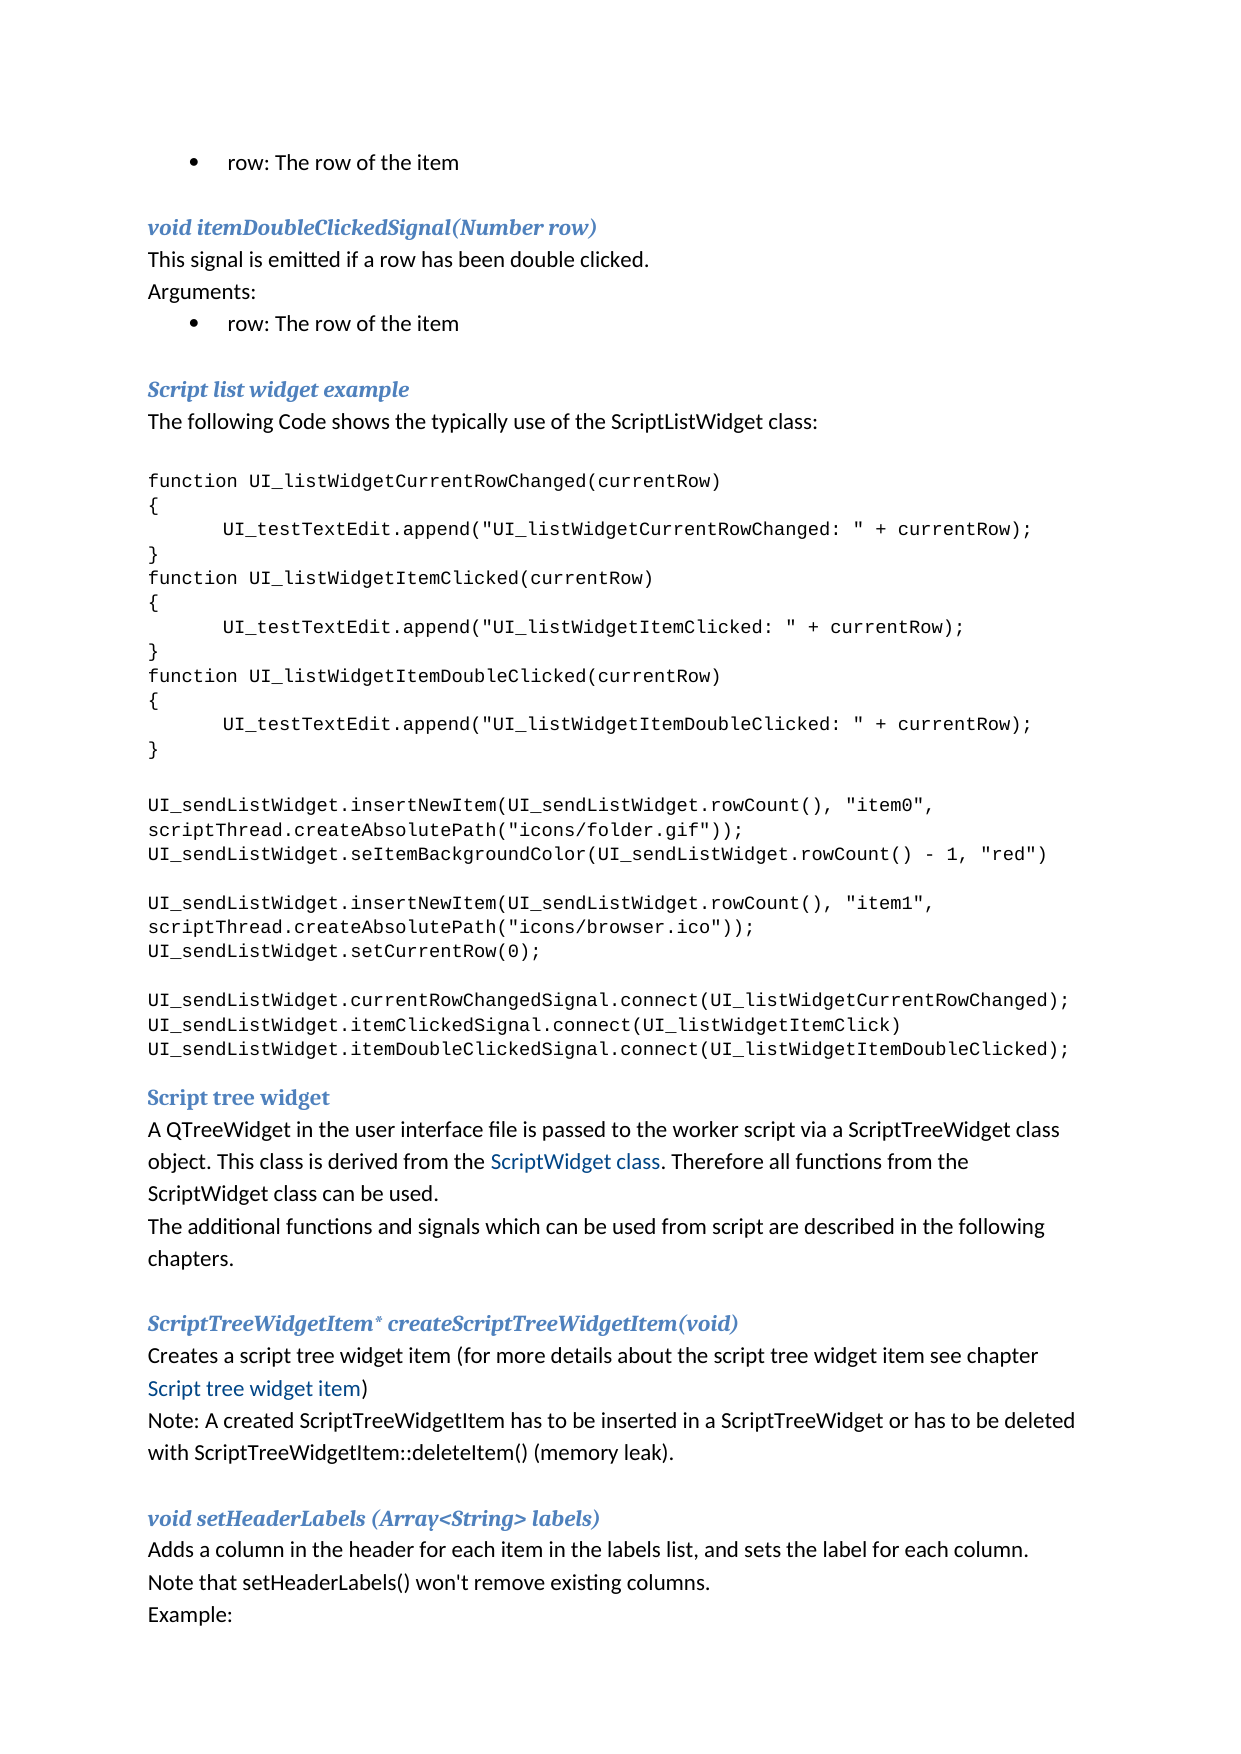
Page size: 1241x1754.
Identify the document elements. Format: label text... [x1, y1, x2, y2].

text function UI_listWidgetCurrentRowChanged(currentRow) [148, 471, 1093, 493]
text The additional functions and signals which can be used from script are described in the following chapters. [148, 1212, 1093, 1272]
text { [148, 691, 1093, 712]
text } [148, 544, 1093, 566]
subtitle Script tree widget [148, 1085, 1093, 1111]
subtitle void itemDoubleClickedSignal(Number row) [148, 215, 1093, 241]
text { [148, 496, 1093, 517]
text UI_sendListWidget.itemDoubleClickedSignal.connect(UI_listWidgetItemDoubleClicked); [148, 1040, 1093, 1061]
subtitle ScriptTreeWidgetItem* createScriptTreeWidgetItem(void) [148, 1311, 1093, 1338]
text Adds a column in the header for each item in the labels list, and sets the label for each column. [148, 1536, 1093, 1563]
list row: The row of the item [190, 148, 1093, 176]
subtitle void setHeaderLabels (Array<String> labels) [148, 1505, 1093, 1532]
text } [148, 739, 1093, 761]
text { [148, 593, 1093, 614]
text function UI_listWidgetItemClicked(currentRow) [148, 569, 1093, 590]
text Note: A created ScriptTreeWidgetItem has to be inserted in a ScriptTreeWidget or has to be deleted with ScriptTreeWidgetItem::deleteItem() (memory leak). [148, 1406, 1093, 1466]
text UI_testTextEdit.append("UI_listWidgetCurrentRowChanged: " + currentRow); [148, 520, 1093, 541]
text UI_testTextEdit.append("UI_listWidgetItemDoubleClicked: " + currentRow); [148, 715, 1093, 736]
text } [148, 642, 1093, 663]
text Example: [148, 1600, 1093, 1628]
text The following Code shows the typically use of the ScriptListWidget class: [148, 407, 1093, 435]
text Arguments: [148, 277, 1093, 305]
text UI_sendListWidget.insertNewItem(UI_sendListWidget.rowCount(), "item1", scriptThread.createAbsolutePath("icons/browser.ico")); [148, 893, 1093, 939]
text This signal is emitted if a row has been double clicked. [148, 245, 1093, 273]
text UI_testTextEdit.append("UI_listWidgetItemClicked: " + currentRow); [148, 618, 1093, 639]
subtitle Script list widget example [148, 377, 1093, 403]
text UI_sendListWidget.insertNewItem(UI_sendListWidget.rowCount(), "item0", scriptThread.createAbsolutePath("icons/folder.gif")); [148, 796, 1093, 842]
list row: The row of the item [190, 309, 1093, 337]
text A QTreeWidget in the user interface file is passed to the worker script via a ScriptTreeWidget class object. This class is derived from the ScriptWidget class. Therefore all functions from the ScriptWidget class can be used. [148, 1115, 1093, 1208]
text UI_sendListWidget.itemClickedSignal.connect(UI_listWidgetItemClick) [148, 1015, 1093, 1037]
text Creates a script tree widget item (for more details about the script tree widget item see chapter Script tree widget item) [148, 1341, 1093, 1402]
text UI_sendListWidget.seItemBackgroundColor(UI_sendListWidget.rowCount() - 1, "red") [148, 845, 1093, 866]
text UI_sendListWidget.setCurrentRow(0); [148, 942, 1093, 963]
text UI_sendListWidget.currentRowChangedSignal.connect(UI_listWidgetCurrentRowChanged); [148, 967, 1093, 1012]
text function UI_listWidgetItemDoubleClicked(currentRow) [148, 666, 1093, 688]
text Note that setHeaderLabels() won't remove existing columns. [148, 1568, 1093, 1596]
